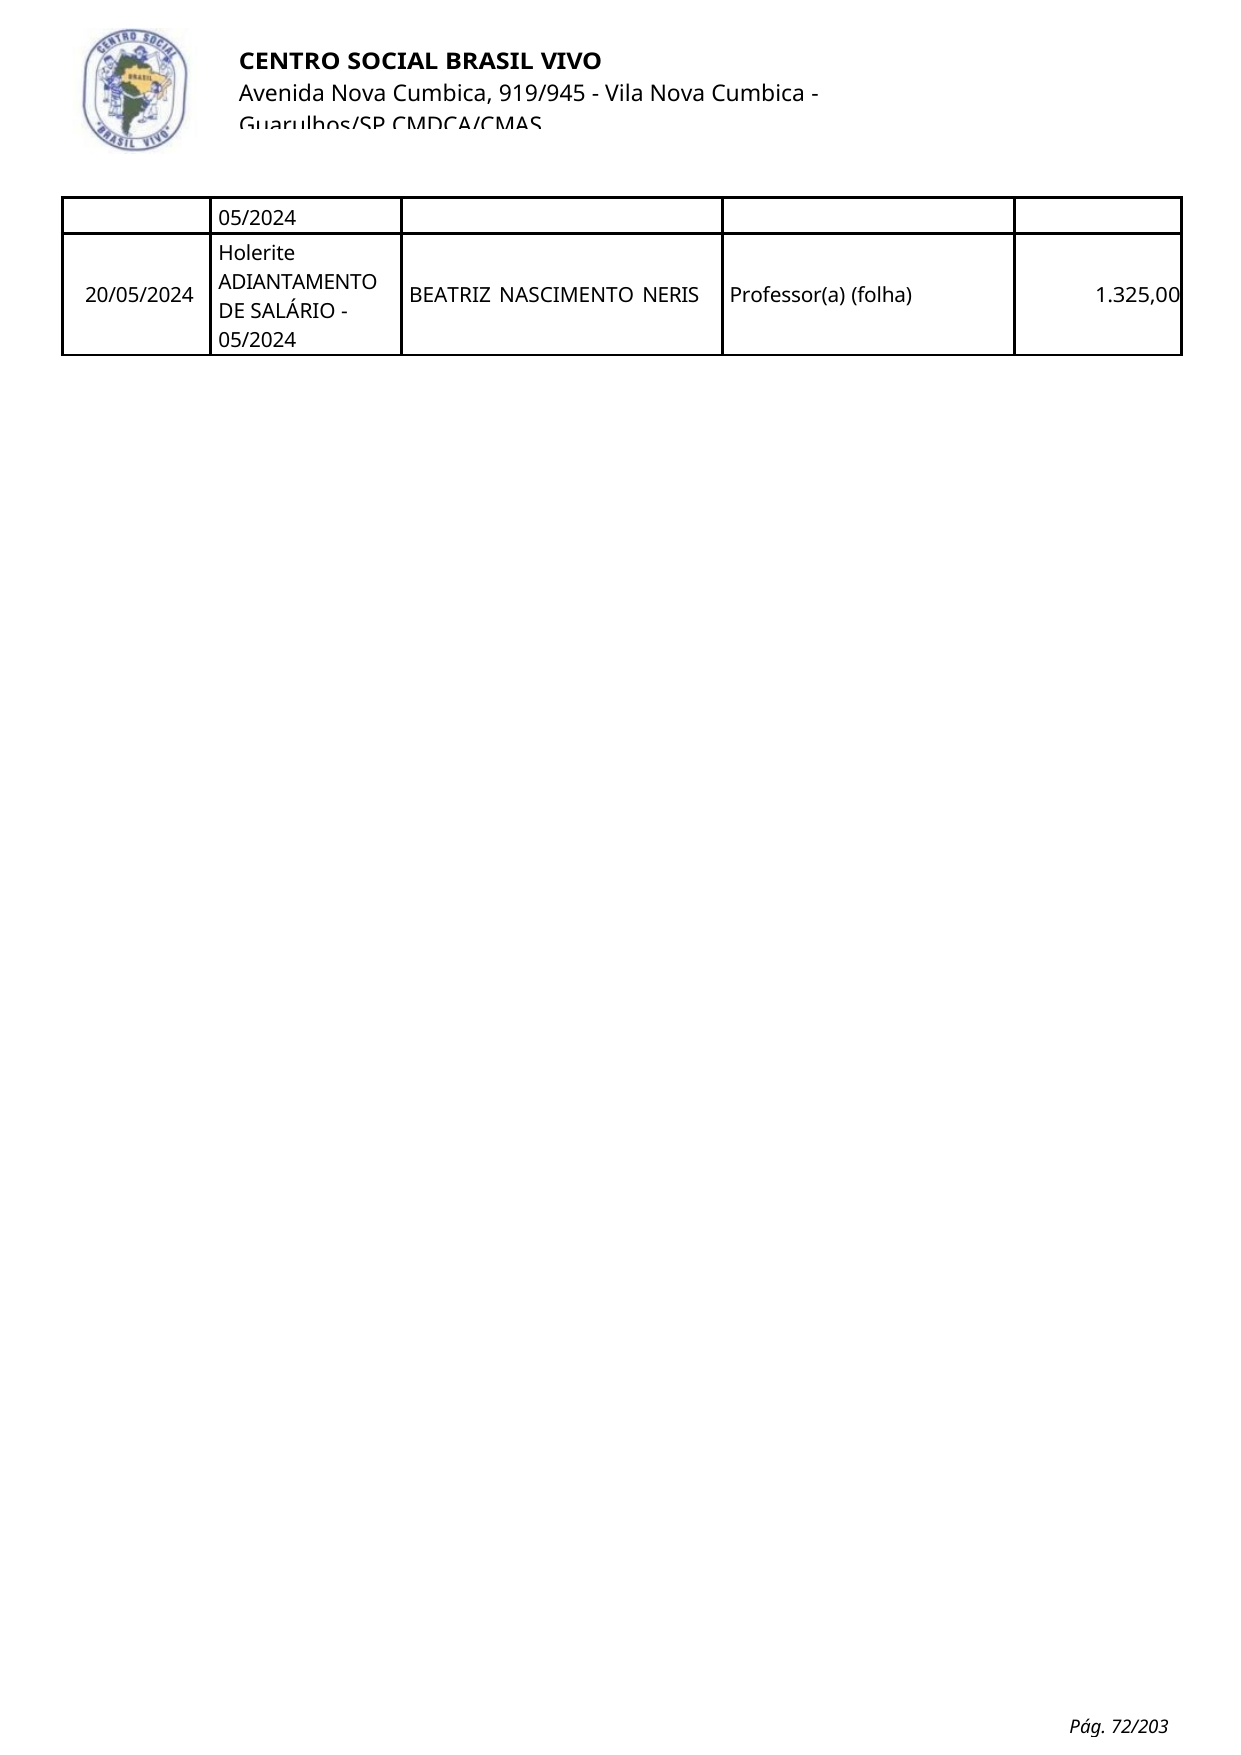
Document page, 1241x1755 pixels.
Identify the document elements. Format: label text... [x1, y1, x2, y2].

table_cell 20/05/2024 [64, 235, 209, 354]
table_cell - 05/2024 [212, 199, 400, 232]
table_cell [64, 199, 209, 232]
table_cell [724, 199, 1013, 232]
table_cell Professor(a) (folha) [724, 235, 1013, 354]
table_cell 1.325,00 [1016, 235, 1180, 354]
table_cell [1016, 199, 1180, 232]
table_cell Holerite ADIANTAMENTO DE SALÁRIO - 05/2024 [212, 235, 400, 354]
table_cell BEATRIZ NASCIMENTO NERIS [403, 235, 721, 354]
table_cell [403, 199, 721, 232]
